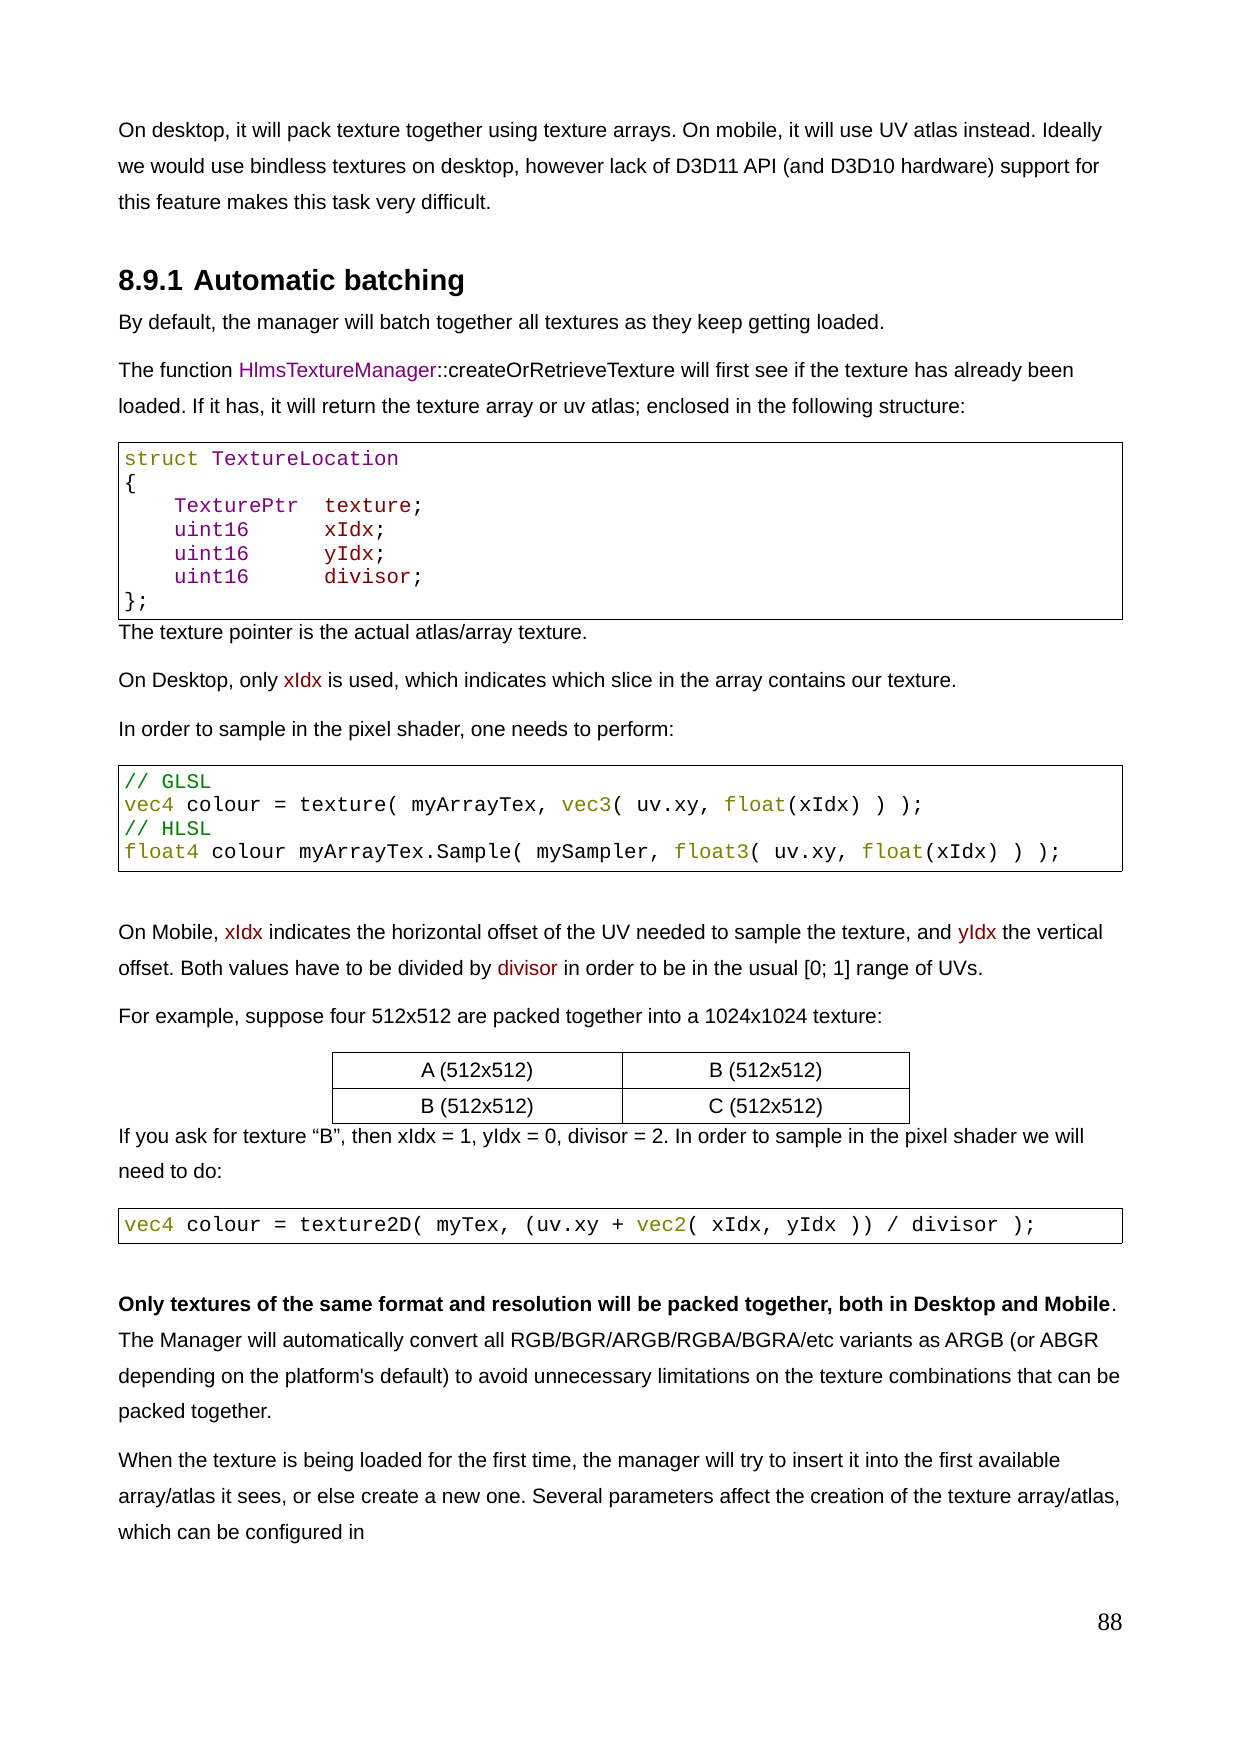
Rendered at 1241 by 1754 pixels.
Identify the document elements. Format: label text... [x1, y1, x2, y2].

text In order to sample in the pixel shader, one needs to perform: [118, 716, 1122, 740]
table_header vec4 colour = texture2D( myTex, (uv.xy + vec2( xIdx, yIdx )) / divisor ); [119, 1209, 1122, 1243]
table_header struct TextureLocation { TexturePtr texture; uint16 xIdx; uint16 yIdx; uint16 divisor; }; [119, 443, 1122, 619]
text On Desktop, only xIdx is used, which indicates which slice in the array contains our texture. [118, 668, 1122, 692]
text When the texture is being loaded for the first time, the manager will try to insert it into the first available array/atlas it sees, or else create a new one. Several parameters affect the creation of the texture array/atlas, which can be configured in [118, 1448, 1122, 1544]
text On desktop, it will pack texture together using texture arrays. On mobile, it will use UV atlas instead. Ideally we would use bindless textures on desktop, however lack of D3D11 API (and D3D10 hardware) support for this feature makes this task very difficult. [118, 118, 1122, 214]
text For example, suppose four 512x512 are packed together into a 1024x1024 texture: [118, 1004, 1122, 1028]
text If you ask for texture “B”, then xIdx = 1, yIdx = 0, divisor = 2. In order to sample in the pixel shader we will need to do: [118, 1123, 1122, 1183]
text The texture pointer is the actual atlas/array texture. [118, 620, 1122, 643]
text The function HlmsTextureManager::createOrRetrieveTexture will first see if the texture has already been loaded. If it has, it will return the texture array or uv atlas; enclosed in the following structure: [118, 358, 1122, 418]
table_header // GLSL vec4 colour = texture( myArrayTex, vec3( uv.xy, float(xIdx) ) ); // HLSL float4 colour myArrayTex.Sample( mySampler, float3( uv.xy, float(xIdx) ) ); [119, 766, 1122, 871]
table_cell C (512x512) [623, 1089, 909, 1123]
text Only textures of the same format and resolution will be packed together, both in Desktop and Mobile. The Manager will automatically convert all RGB/BGR/ARGB/RGBA/BGRA/etc variants as ARGB (or ABGR depending on the platform's default) to avoid unnecessary limitations on the texture combinations that can be packed together. [118, 1292, 1122, 1423]
text By default, the manager will batch together all textures as they keep getting loaded. [118, 309, 1122, 333]
text On Mobile, xIdx indicates the horizontal offset of the UV needed to sample the texture, and yIdx the vertical offset. Both values have to be divided by divisor in order to be in the usual [0; 1] range of UVs. [118, 919, 1122, 979]
table_cell B (512x512) [333, 1089, 622, 1123]
subtitle Automatic batching [118, 263, 1122, 297]
table_header B (512x512) [623, 1053, 909, 1088]
table_header A (512x512) [333, 1053, 622, 1088]
